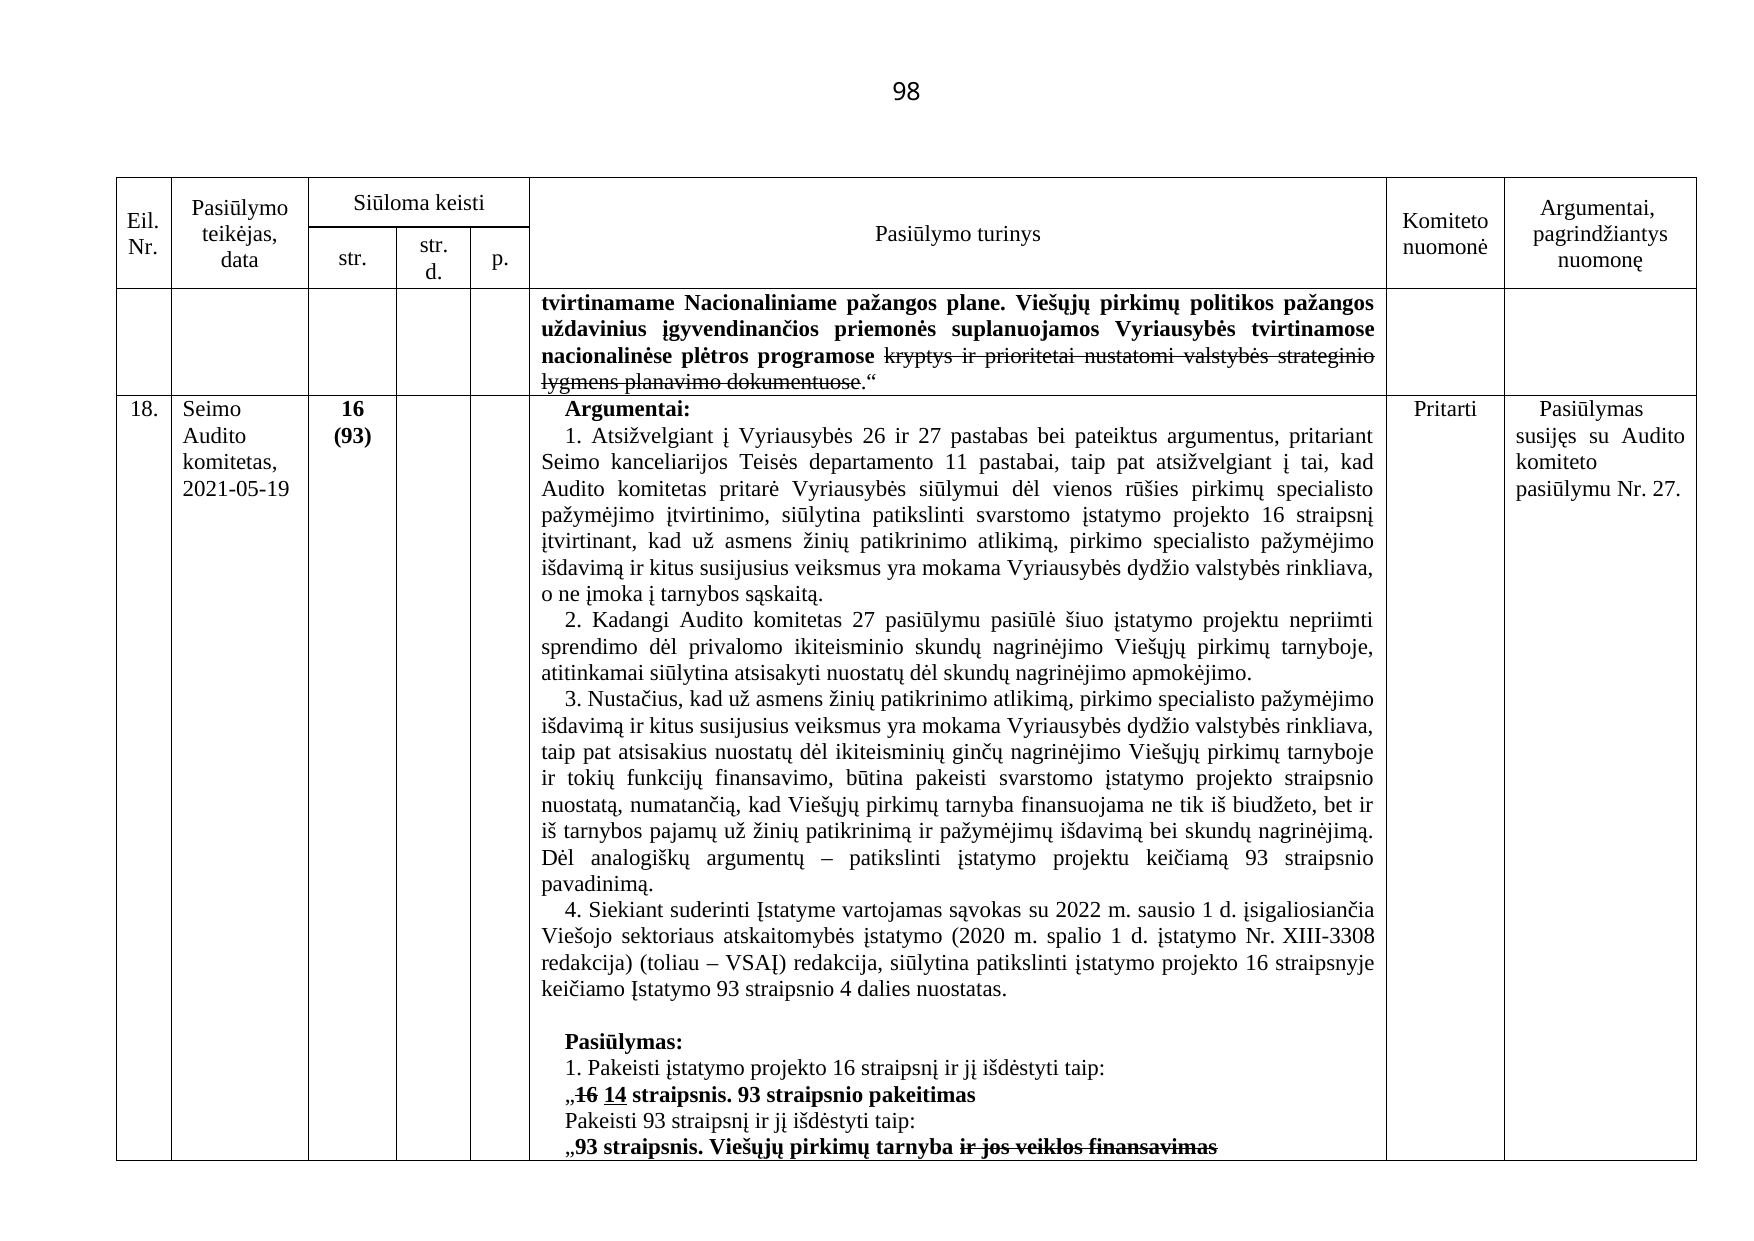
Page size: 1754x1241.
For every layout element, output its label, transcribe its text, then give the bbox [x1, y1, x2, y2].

table_header Pasiūlymo turinys [530, 178, 1386, 288]
table_cell [1387, 289, 1504, 394]
table_cell Pasiūlymas susijęs su Audito komiteto pasiūlymu Nr. 27. [1505, 396, 1696, 1160]
table_cell Argumentai: 1. Atsižvelgiant į Vyriausybės 26 ir 27 pastabas bei pateiktus argumentus, pritariant Seimo kanceliarijos Teisės departamento 11 pastabai, taip pat atsižvelgiant į tai, kad Audito komitetas pritarė Vyriausybės siūlymui dėl vienos rūšies pirkimų specialisto pažymėjimo įtvirtinimo, siūlytina patikslinti svarstomo įstatymo projekto 16 straipsnį įtvirtinant, kad už asmens žinių patikrinimo atlikimą, pirkimo specialisto pažymėjimo išdavimą ir kitus susijusius veiksmus yra mokama Vyriausybės dydžio valstybės rinkliava, o ne įmoka į tarnybos sąskaitą. 2. Kadangi Audito komitetas 27 pasiūlymu pasiūlė šiuo įstatymo projektu nepriimti sprendimo dėl privalomo ikiteisminio skundų nagrinėjimo Viešųjų pirkimų tarnyboje, atitinkamai siūlytina atsisakyti nuostatų dėl skundų nagrinėjimo apmokėjimo. 3. Nustačius, kad už asmens žinių patikrinimo atlikimą, pirkimo specialisto pažymėjimo išdavimą ir kitus susijusius veiksmus yra mokama Vyriausybės dydžio valstybės rinkliava, taip pat atsisakius nuostatų dėl ikiteisminių ginčų nagrinėjimo Viešųjų pirkimų tarnyboje ir tokių funkcijų finansavimo, būtina pakeisti svarstomo įstatymo projekto straipsnio nuostatą, numatančią, kad Viešųjų pirkimų tarnyba finansuojama ne tik iš biudžeto, bet ir iš tarnybos pajamų už žinių patikrinimą ir pažymėjimų išdavimą bei skundų nagrinėjimą. Dėl analogiškų argumentų – patikslinti įstatymo projektu keičiamą 93 straipsnio pavadinimą. 4. Siekiant suderinti Įstatyme vartojamas sąvokas su 2022 m. sausio 1 d. įsigaliosiančia Viešojo sektoriaus atskaitomybės įstatymo (2020 m. spalio 1 d. įstatymo Nr. XIII-3308 redakcija) (toliau – VSAĮ) redakcija, siūlytina patikslinti įstatymo projekto 16 straipsnyje keičiamo Įstatymo 93 straipsnio 4 dalies nuostatas. Pasiūlymas: 1. Pakeisti įstatymo projekto 16 straipsnį ir jį išdėstyti taip: „16 14 straipsnis. 93 straipsnio pakeitimas Pakeisti 93 straipsnį ir jį išdėstyti taip: „93 straipsnis. Viešųjų pirkimų tarnyba ir jos veiklos finansavimas [530, 396, 1386, 1160]
table_header Pasiūlymo teikėjas, data [172, 178, 308, 288]
table_cell 18. [117, 396, 171, 1160]
table_cell [397, 289, 470, 394]
table_header Komiteto nuomonė [1387, 178, 1504, 288]
table_cell [117, 289, 171, 394]
table_cell [471, 396, 529, 1160]
table_cell tvirtinamame Nacionaliniame pažangos plane. Viešųjų pirkimų politikos pažangos uždavinius įgyvendinančios priemonės suplanuojamos Vyriausybės tvirtinamose nacionalinėse plėtros programose kryptys ir prioritetai nustatomi valstybės strateginio lygmens planavimo dokumentuose.“ [530, 289, 1386, 394]
table_cell [471, 289, 529, 394]
table_cell 16 (93) [309, 396, 396, 1160]
table_cell Pritarti [1387, 396, 1504, 1160]
table_cell [172, 289, 308, 394]
table_cell [1505, 289, 1696, 394]
table_header Argumentai, pagrindžiantys nuomonę [1505, 178, 1696, 288]
table_cell [309, 289, 396, 394]
table_cell [397, 396, 470, 1160]
table_cell p. [471, 228, 529, 288]
table_cell Seimo Audito komitetas, 2021-05-19 [172, 396, 308, 1160]
table_header Siūloma keisti [309, 178, 529, 226]
table_header Eil. Nr. [117, 178, 171, 288]
table_cell str. d. [397, 228, 470, 288]
table_cell str. [309, 228, 396, 288]
